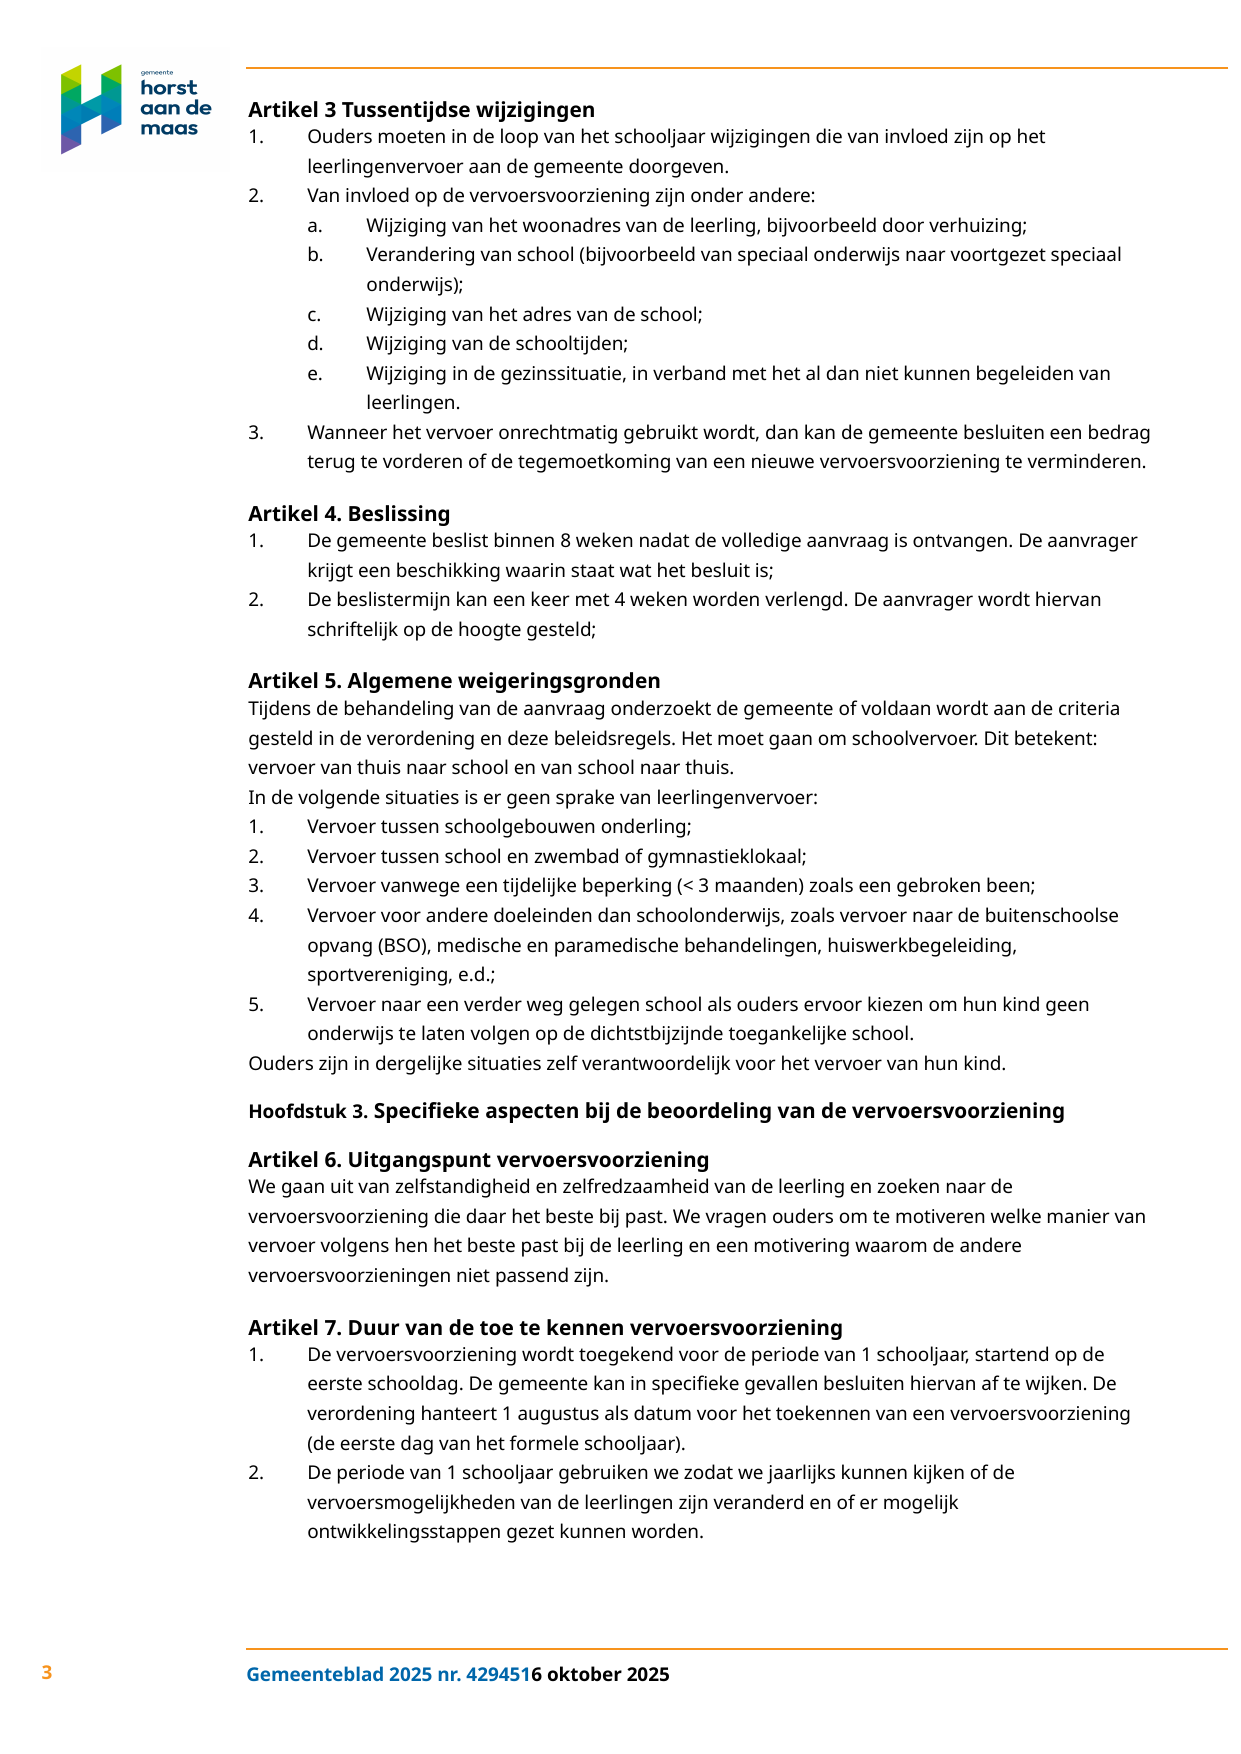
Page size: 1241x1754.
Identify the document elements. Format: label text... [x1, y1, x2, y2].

list Wijziging van het woonadres van de leerling, bijvoorbeeld door verhuizing; [307, 212, 1152, 238]
text Artikel 4. Beslissing [248, 499, 1152, 527]
list De beslistermijn kan een keer met 4 weken worden verlengd. De aanvrager wordt hiervan schriftelijk op de hoogte gesteld; [248, 587, 1152, 642]
text Artikel 5. Algemene weigeringsgronden [248, 667, 1152, 695]
text Artikel 6. Uitgangspunt vervoersvoorziening [248, 1145, 1152, 1173]
list Verandering van school (bijvoorbeeld van speciaal onderwijs naar voortgezet speciaal onderwijs); [307, 242, 1152, 297]
text In de volgende situaties is er geen sprake van leerlingenvervoer: [248, 784, 1152, 809]
text Artikel 7. Duur van de toe te kennen vervoersvoorziening [248, 1313, 1152, 1341]
list Wijziging in de gezinssituatie, in verband met het al dan niet kunnen begeleiden van leerlingen. [307, 360, 1152, 415]
list Vervoer tussen school en zwembad of gymnastieklokaal; [248, 843, 1152, 869]
picture [41, 47, 231, 172]
list Wijziging van het adres van de school; [307, 301, 1152, 326]
list De vervoersvoorziening wordt toegekend voor de periode van 1 schooljaar, startend op de eerste schooldag. De gemeente kan in specifieke gevallen besluiten hiervan af te wijken. De verordening hanteert 1 augustus als datum voor het toekennen van een vervoersvoorziening (de eerste dag van het formele schooljaar). [248, 1341, 1152, 1456]
list Vervoer vanwege een tijdelijke beperking (< 3 maanden) zoals een gebroken been; [248, 873, 1152, 898]
text Ouders zijn in dergelijke situaties zelf verantwoordelijk voor het vervoer van hun kind. [248, 1050, 1152, 1076]
list Vervoer voor andere doeleinden dan schoolonderwijs, zoals vervoer naar de buitenschoolse opvang (BSO), medische en paramedische behandelingen, huiswerkbegeleiding, sportvereniging, e.d.; [248, 902, 1152, 987]
list Vervoer naar een verder weg gelegen school als ouders ervoor kiezen om hun kind geen onderwijs te laten volgen op de dichtstbijzijnde toegankelijke school. [248, 991, 1152, 1046]
text Hoofdstuk 3. Specifieke aspecten bij de beoordeling van de vervoersvoorziening [248, 1096, 1152, 1124]
list De gemeente beslist binnen 8 weken nadat de volledige aanvraag is ontvangen. De aanvrager krijgt een beschikking waarin staat wat het besluit is; [248, 527, 1152, 583]
text We gaan uit van zelfstandigheid en zelfredzaamheid van de leerling en zoeken naar de vervoersvoorziening die daar het beste bij past. We vragen ouders om te motiveren welke manier van vervoer volgens hen het beste past bij de leerling en een motivering waarom de andere vervoersvoorzieningen niet passend zijn. [248, 1173, 1152, 1288]
list Vervoer tussen schoolgebouwen onderling; [248, 813, 1152, 839]
list Van invloed op de vervoersvoorziening zijn onder andere: [248, 182, 1152, 208]
list Wanneer het vervoer onrechtmatig gebruikt wordt, dan kan de gemeente besluiten een bedrag terug te vorderen of de tegemoetkoming van een nieuwe vervoersvoorziening te verminderen. [248, 419, 1152, 474]
text Artikel 3 Tussentijdse wijzigingen [248, 95, 1152, 123]
list Wijziging van de schooltijden; [307, 330, 1152, 356]
list De periode van 1 schooljaar gebruiken we zodat we jaarlijks kunnen kijken of de vervoersmogelijkheden van de leerlingen zijn veranderd en of er mogelijk ontwikkelingsstappen gezet kunnen worden. [248, 1459, 1152, 1544]
list Ouders moeten in de loop van het schooljaar wijzigingen die van invloed zijn op het leerlingenvervoer aan de gemeente doorgeven. [248, 123, 1152, 178]
text Tijdens de behandeling van de aanvraag onderzoekt de gemeente of voldaan wordt aan de criteria gesteld in de verordening en deze beleidsregels. Het moet gaan om schoolvervoer. Dit betekent: vervoer van thuis naar school en van school naar thuis. [248, 695, 1152, 780]
